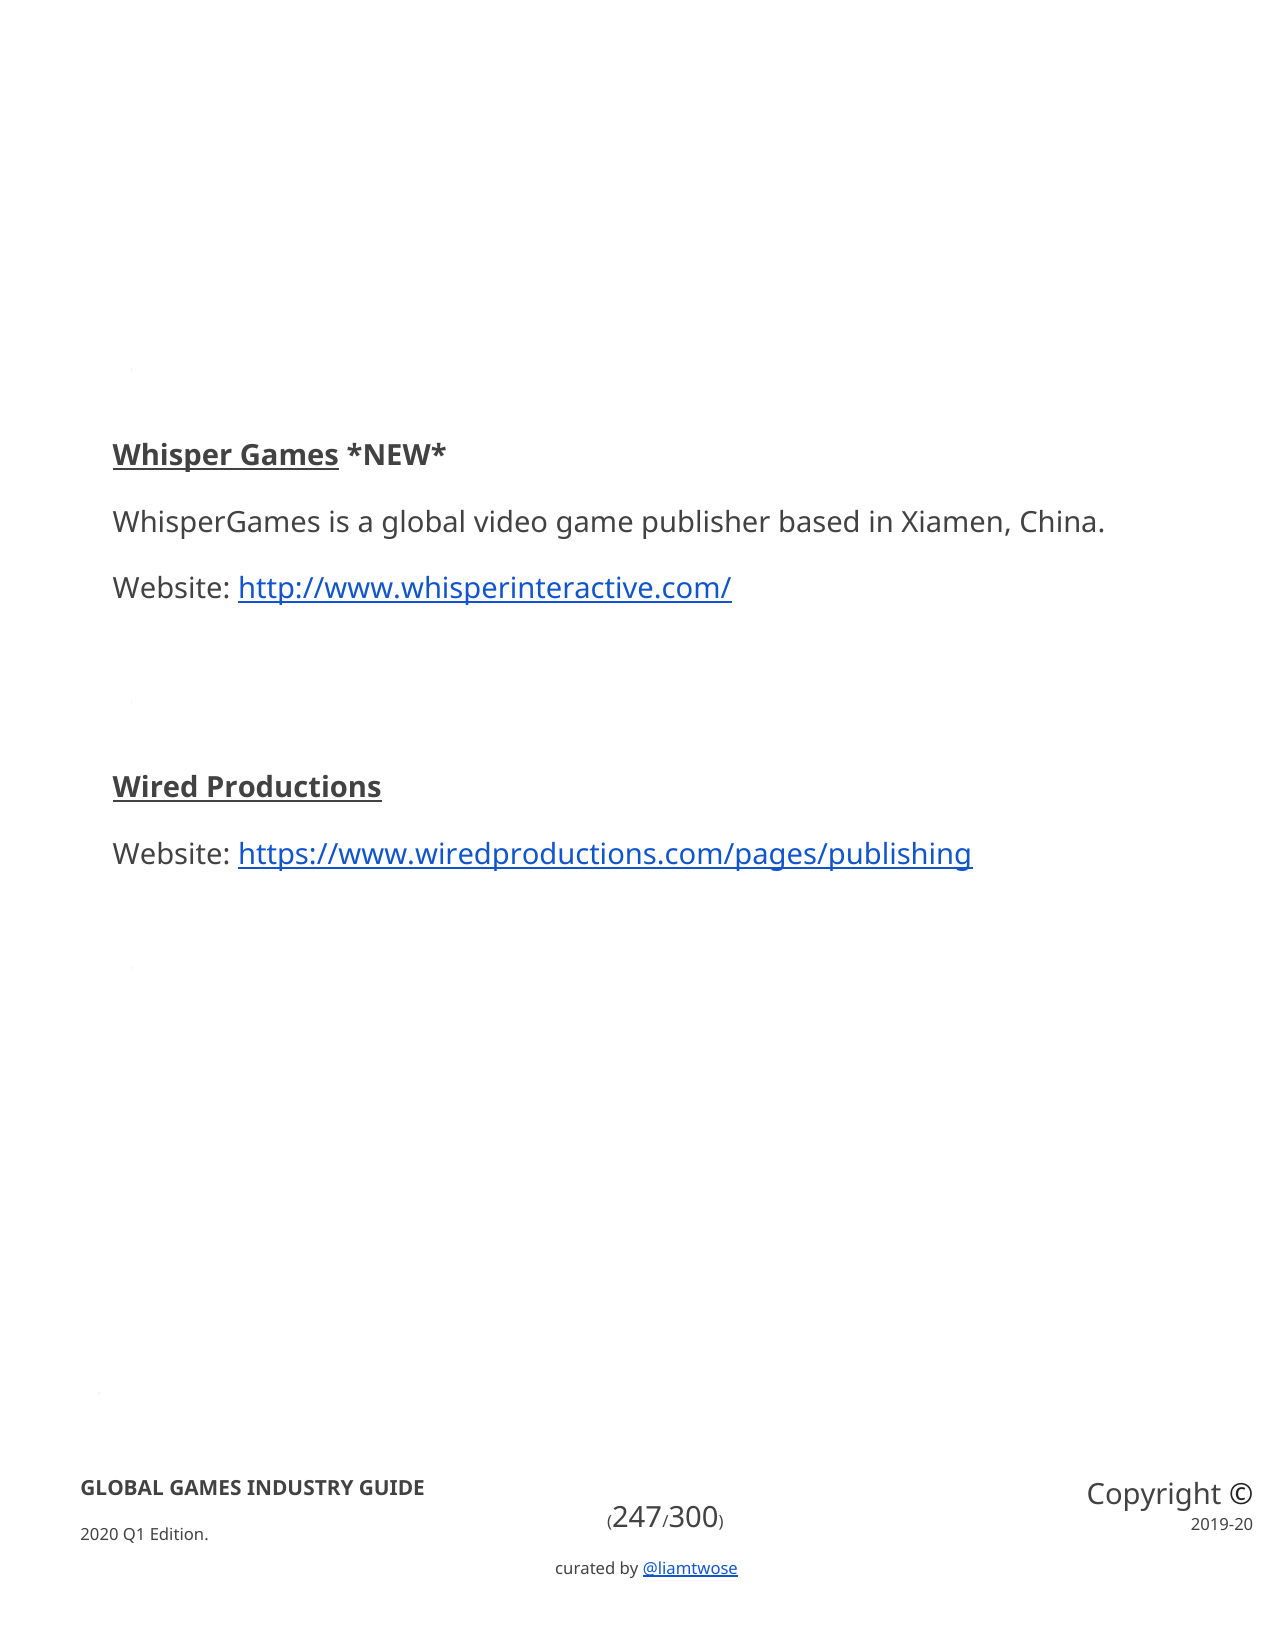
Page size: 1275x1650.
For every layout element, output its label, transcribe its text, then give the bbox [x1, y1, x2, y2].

text Website: https://www.wiredproductions.com/pages/publishing [112, 833, 1200, 873]
text Whisper Games *NEW* [112, 434, 1200, 474]
text Website: http://www.whisperinteractive.com/ [112, 567, 1200, 607]
text Wired Productions [112, 767, 1200, 806]
text WhisperGames is a global video game publisher based in Xiamen, China. [112, 501, 1200, 541]
